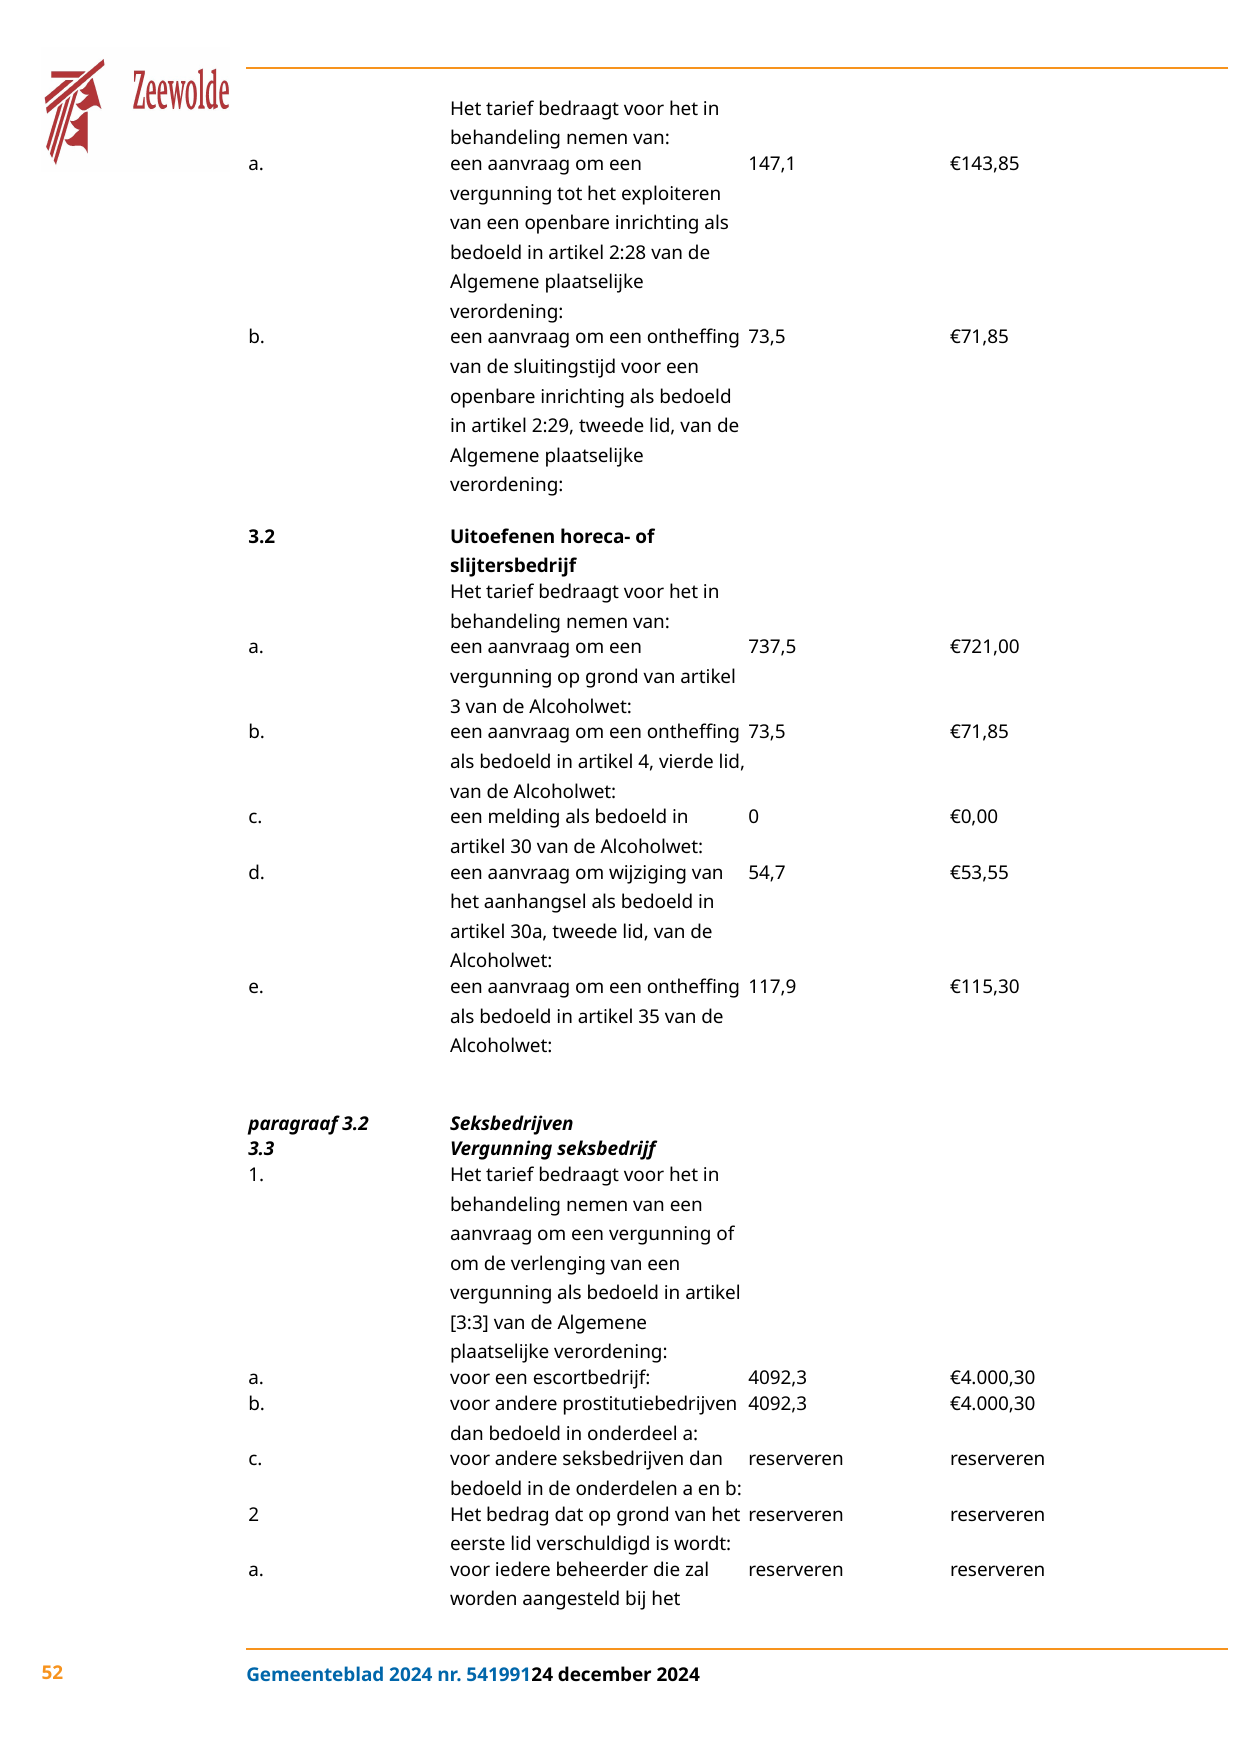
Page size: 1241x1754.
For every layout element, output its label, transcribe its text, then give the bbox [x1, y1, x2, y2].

table_cell c. [248, 804, 450, 859]
table_cell [950, 95, 1152, 150]
table_cell reserveren [748, 1445, 950, 1501]
table_cell Het tarief bedraagt voor het in behandeling nemen van: [450, 579, 748, 634]
table_cell [748, 1110, 950, 1135]
table_cell een aanvraag om een ontheffing van de sluitingstijd voor een openbare inrichting als bedoeld in artikel 2:29, tweede lid, van de Algemene plaatselijke verordening: [450, 324, 748, 497]
table_cell [248, 579, 450, 634]
table_cell Het bedrag dat op grond van het eerste lid verschuldigd is wordt: [450, 1501, 748, 1556]
table_cell reserveren [950, 1556, 1152, 1611]
table_cell 4092,3 [748, 1390, 950, 1445]
table_cell 2 [248, 1501, 450, 1556]
table_cell 3.2 [248, 523, 450, 578]
table_cell [950, 1058, 1152, 1084]
picture [41, 47, 231, 172]
table_cell 1. [248, 1161, 450, 1364]
table_cell [248, 498, 450, 523]
table_cell b. [248, 1390, 450, 1445]
table_cell €115,30 [950, 973, 1152, 1058]
table_cell [748, 1084, 950, 1110]
table_cell [248, 1058, 450, 1084]
table_cell 117,9 [748, 973, 950, 1058]
table_cell Seksbedrijven [450, 1110, 748, 1135]
table_cell reserveren [748, 1556, 950, 1611]
table_cell €143,85 [950, 150, 1152, 324]
table_cell een aanvraag om een vergunning tot het exploiteren van een openbare inrichting als bedoeld in artikel 2:28 van de Algemene plaatselijke verordening: [450, 150, 748, 324]
table_cell 73,5 [748, 719, 950, 803]
table_cell €53,55 [950, 859, 1152, 973]
table_cell a. [248, 150, 450, 324]
table_cell [950, 498, 1152, 523]
table_cell een aanvraag om wijziging van het aanhangsel als bedoeld in artikel 30a, tweede lid, van de Alcoholwet: [450, 859, 748, 973]
table_cell voor andere seksbedrijven dan bedoeld in de onderdelen a en b: [450, 1445, 748, 1501]
table_cell [950, 1084, 1152, 1110]
table_cell [748, 498, 950, 523]
table_cell reserveren [748, 1501, 950, 1556]
table_cell 737,5 [748, 634, 950, 719]
table_cell [248, 1084, 450, 1110]
table_cell [950, 523, 1152, 578]
table_cell voor iedere beheerder die zal worden aangesteld bij het [450, 1556, 748, 1611]
table_cell [248, 95, 450, 150]
table_cell Vergunning seksbedrijf [450, 1135, 748, 1161]
table_cell [748, 1161, 950, 1364]
table_cell 73,5 [748, 324, 950, 497]
table_cell [450, 1084, 748, 1110]
table_cell €721,00 [950, 634, 1152, 719]
table_cell 4092,3 [748, 1364, 950, 1390]
table_cell een aanvraag om een ontheffing als bedoeld in artikel 4, vierde lid, van de Alcoholwet: [450, 719, 748, 803]
table_cell paragraaf 3.2 [248, 1110, 450, 1135]
table_cell [950, 1161, 1152, 1364]
table_cell €4.000,30 [950, 1390, 1152, 1445]
table_cell [950, 1110, 1152, 1135]
table_cell reserveren [950, 1501, 1152, 1556]
table_cell [450, 1058, 748, 1084]
table_cell Het tarief bedraagt voor het in behandeling nemen van een aanvraag om een vergunning of om de verlenging van een vergunning als bedoeld in artikel [3:3] van de Algemene plaatselijke verordening: [450, 1161, 748, 1364]
table_cell Uitoefenen horeca- of slijtersbedrijf [450, 523, 748, 578]
table_cell [748, 1058, 950, 1084]
table_cell een aanvraag om een vergunning op grond van artikel 3 van de Alcoholwet: [450, 634, 748, 719]
table_cell e. [248, 973, 450, 1058]
table_cell c. [248, 1445, 450, 1501]
table_cell [748, 579, 950, 634]
table_cell d. [248, 859, 450, 973]
table_cell [748, 1135, 950, 1161]
table_cell €0,00 [950, 804, 1152, 859]
table_cell a. [248, 1556, 450, 1611]
table_cell voor andere prostitutiebedrijven dan bedoeld in onderdeel a: [450, 1390, 748, 1445]
table_cell [950, 1135, 1152, 1161]
table_cell [450, 498, 748, 523]
table_cell b. [248, 324, 450, 497]
table_cell Het tarief bedraagt voor het in behandeling nemen van: [450, 95, 748, 150]
table_cell €71,85 [950, 719, 1152, 803]
table_cell [748, 523, 950, 578]
table_cell 0 [748, 804, 950, 859]
table_cell [950, 579, 1152, 634]
table_cell €71,85 [950, 324, 1152, 497]
table_cell b. [248, 719, 450, 803]
table_cell een aanvraag om een ontheffing als bedoeld in artikel 35 van de Alcoholwet: [450, 973, 748, 1058]
table_cell [748, 95, 950, 150]
table_cell 3.3 [248, 1135, 450, 1161]
table_cell 54,7 [748, 859, 950, 973]
table_cell €4.000,30 [950, 1364, 1152, 1390]
table_cell een melding als bedoeld in artikel 30 van de Alcoholwet: [450, 804, 748, 859]
table_cell reserveren [950, 1445, 1152, 1501]
table_cell a. [248, 634, 450, 719]
table_cell a. [248, 1364, 450, 1390]
table_cell voor een escortbedrijf: [450, 1364, 748, 1390]
table_cell 147,1 [748, 150, 950, 324]
